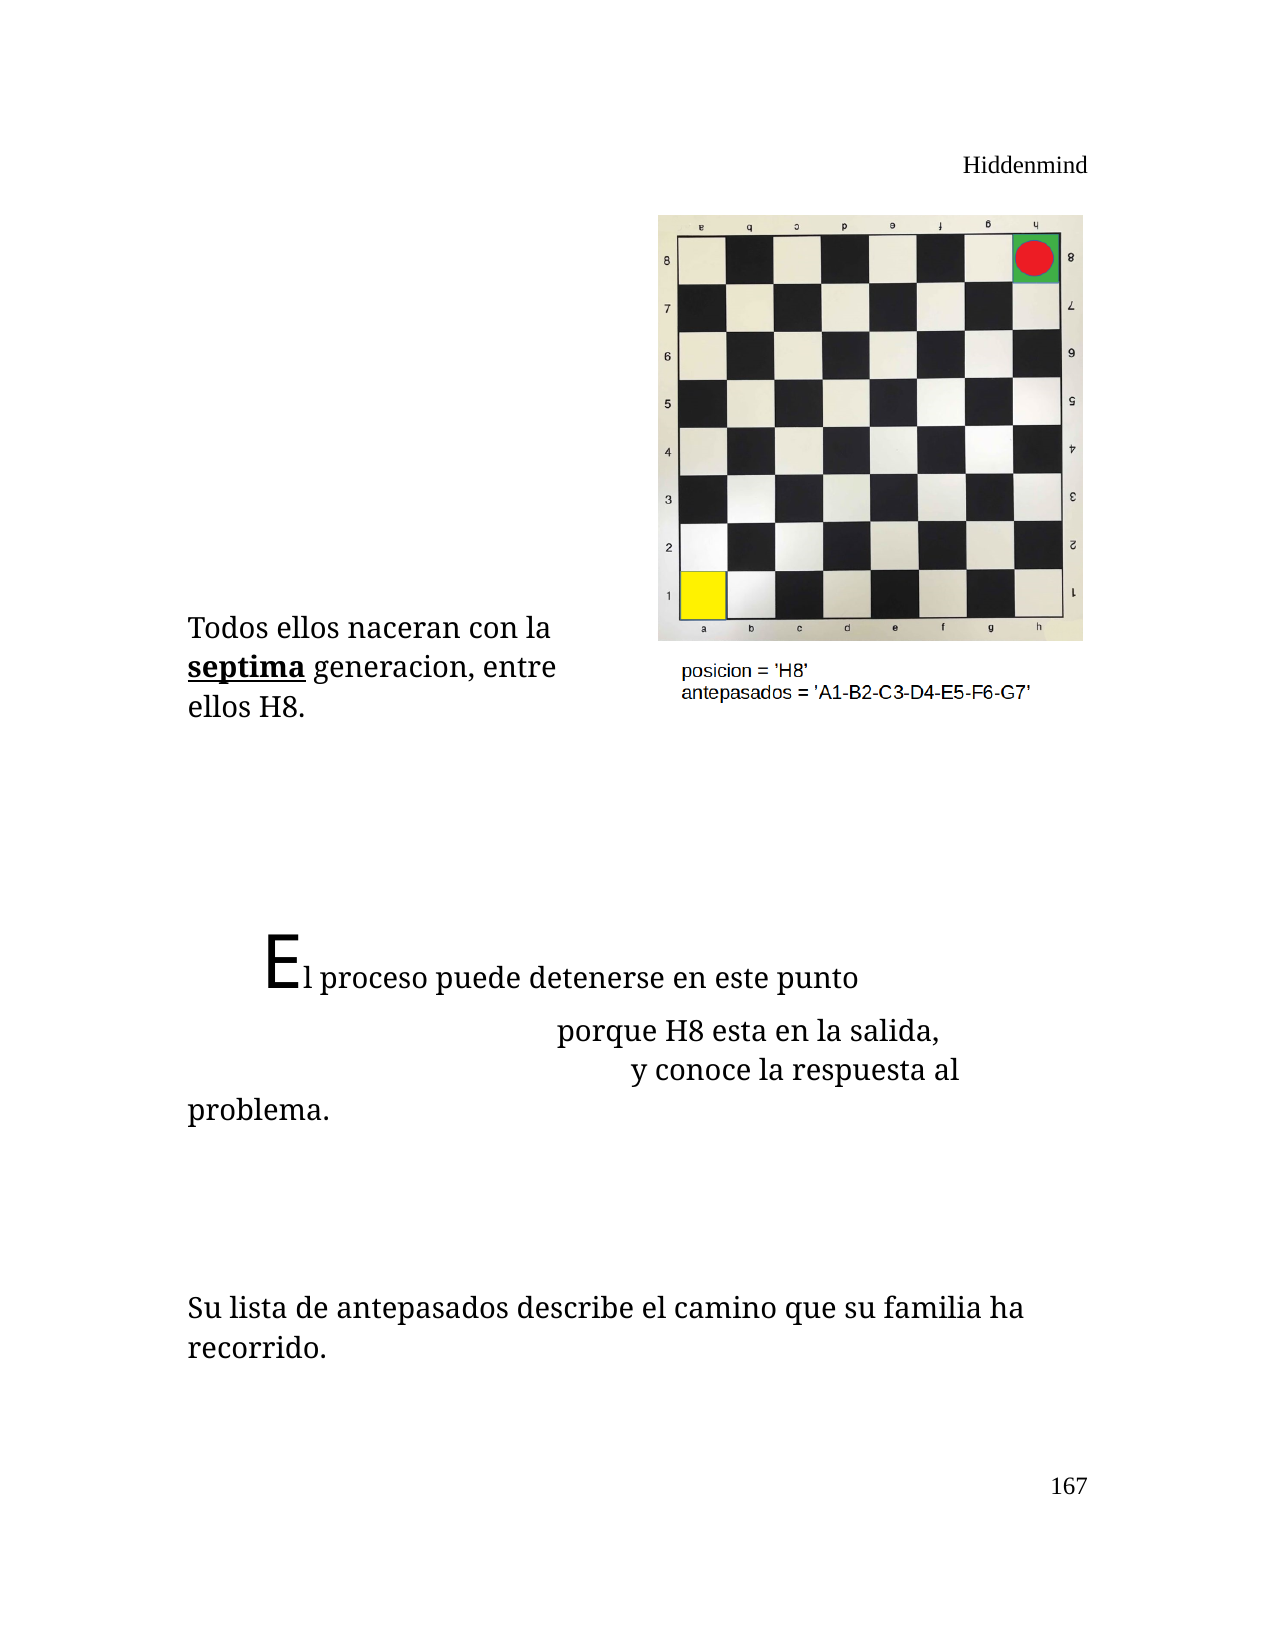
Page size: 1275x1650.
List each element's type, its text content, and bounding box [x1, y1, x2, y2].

text y conoce la respuesta al problema. [187, 1050, 1087, 1129]
text porque H8 esta en la salida, [187, 1010, 1087, 1050]
text Todos ellos naceran con la septima generacion, entre ellos H8. [187, 607, 622, 726]
text El proceso puede detenerse en este punto [187, 908, 1087, 1010]
picture [652, 210, 1088, 710]
text Su lista de antepasados describe el camino que su familia ha recorrido. [187, 1288, 1087, 1367]
